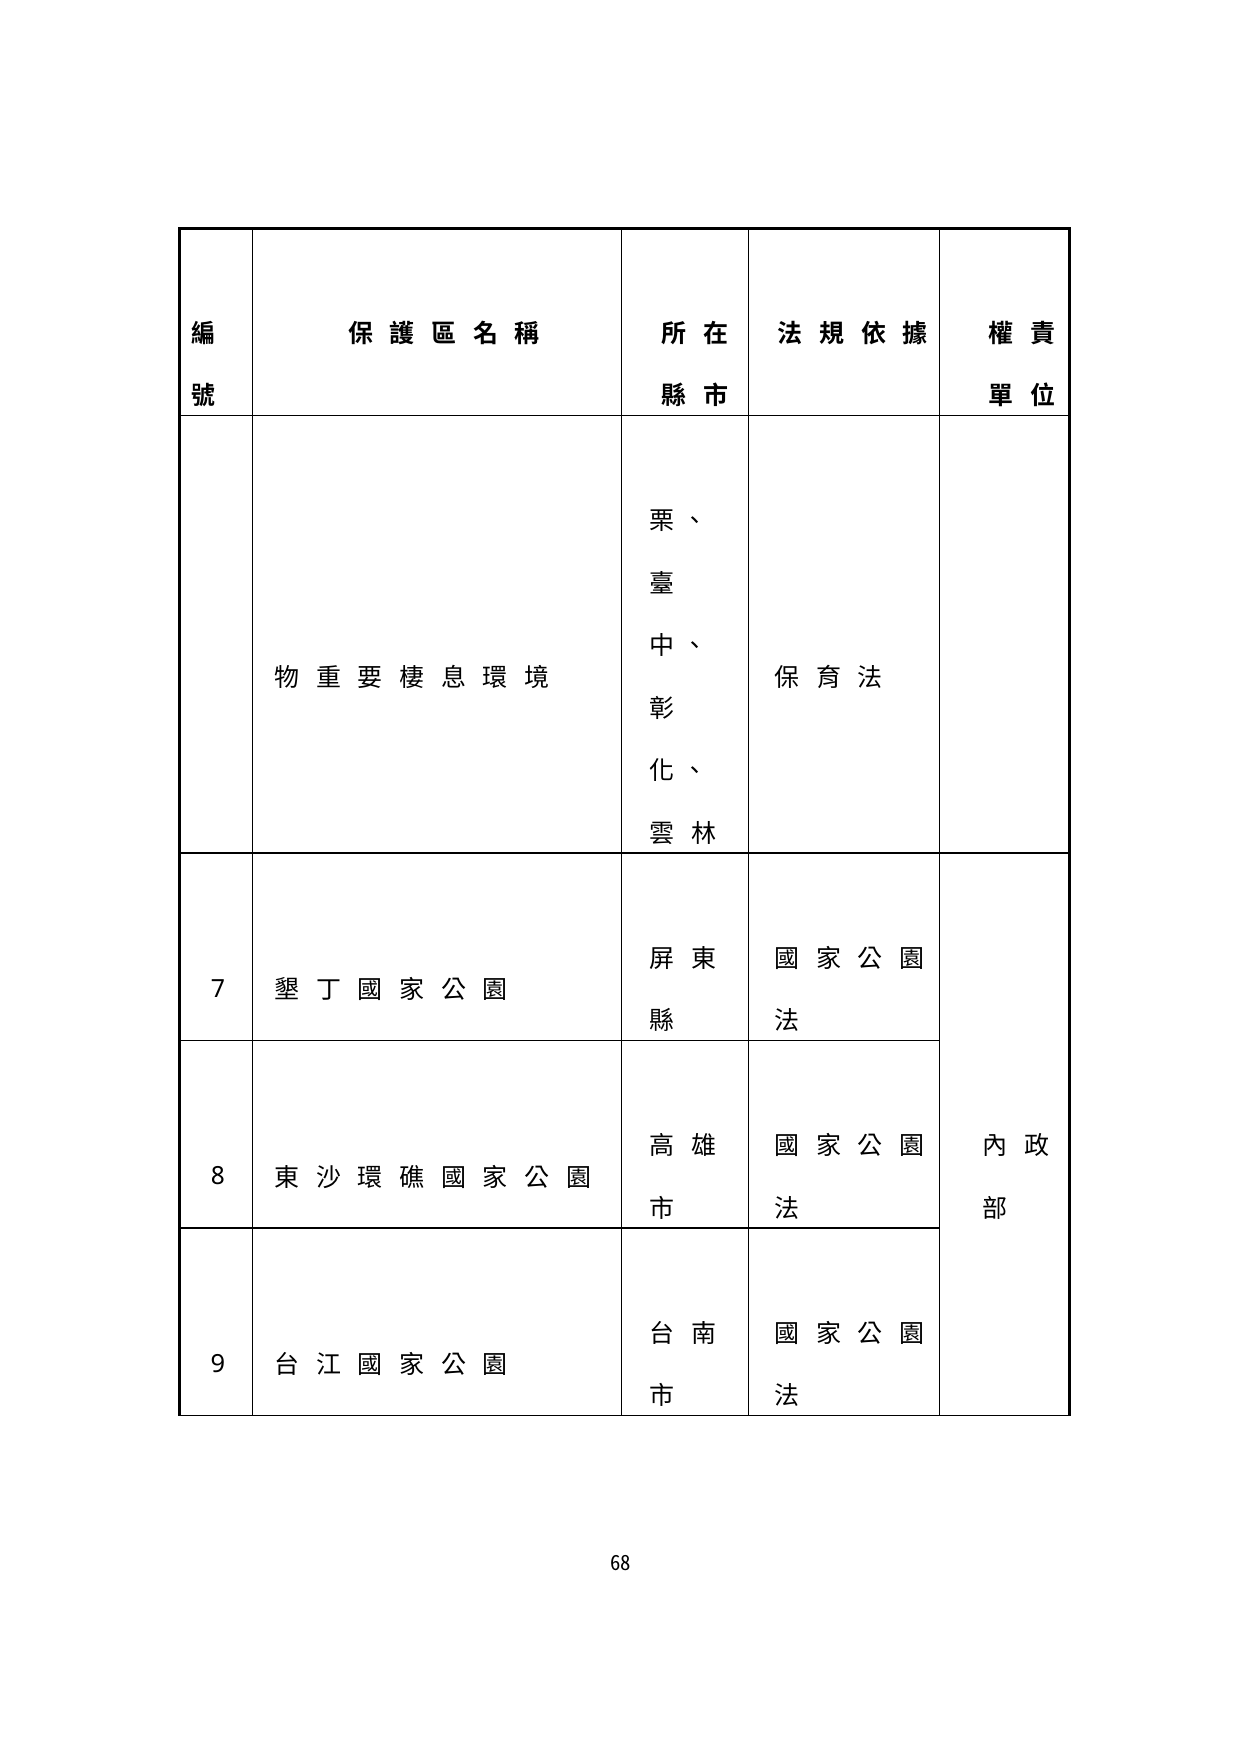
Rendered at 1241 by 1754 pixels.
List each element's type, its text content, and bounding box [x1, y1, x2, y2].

table_header 法規依據 [749, 230, 939, 415]
table_cell 國家公園法 [749, 1229, 939, 1415]
table_header 所在縣市 [622, 230, 748, 415]
table_cell 高雄市 [622, 1041, 748, 1227]
table_header 編號 [181, 230, 252, 415]
table_cell 保育法 [749, 416, 939, 852]
table_header 保護區名稱 [253, 230, 621, 415]
table_header 權責單位 [940, 230, 1068, 415]
table_cell 8 [181, 1041, 252, 1227]
table_cell 國家公園法 [749, 854, 939, 1040]
table_cell 台江國家公園 [253, 1229, 621, 1415]
table_cell 東沙環礁國家公園 [253, 1041, 621, 1227]
table_cell 國家公園法 [749, 1041, 939, 1227]
table_cell 物重要棲息環境 [253, 416, 621, 852]
table_cell 栗、臺中、彰化、雲林 [622, 416, 748, 852]
table_cell 屏東縣 [622, 854, 748, 1040]
table_cell [181, 416, 252, 852]
table_cell 內政部 [940, 854, 1068, 1415]
table_cell 墾丁國家公園 [253, 854, 621, 1040]
table_cell 7 [181, 854, 252, 1040]
table_cell 9 [181, 1229, 252, 1415]
table_cell [940, 416, 1068, 852]
table_cell 台南市 [622, 1229, 748, 1415]
